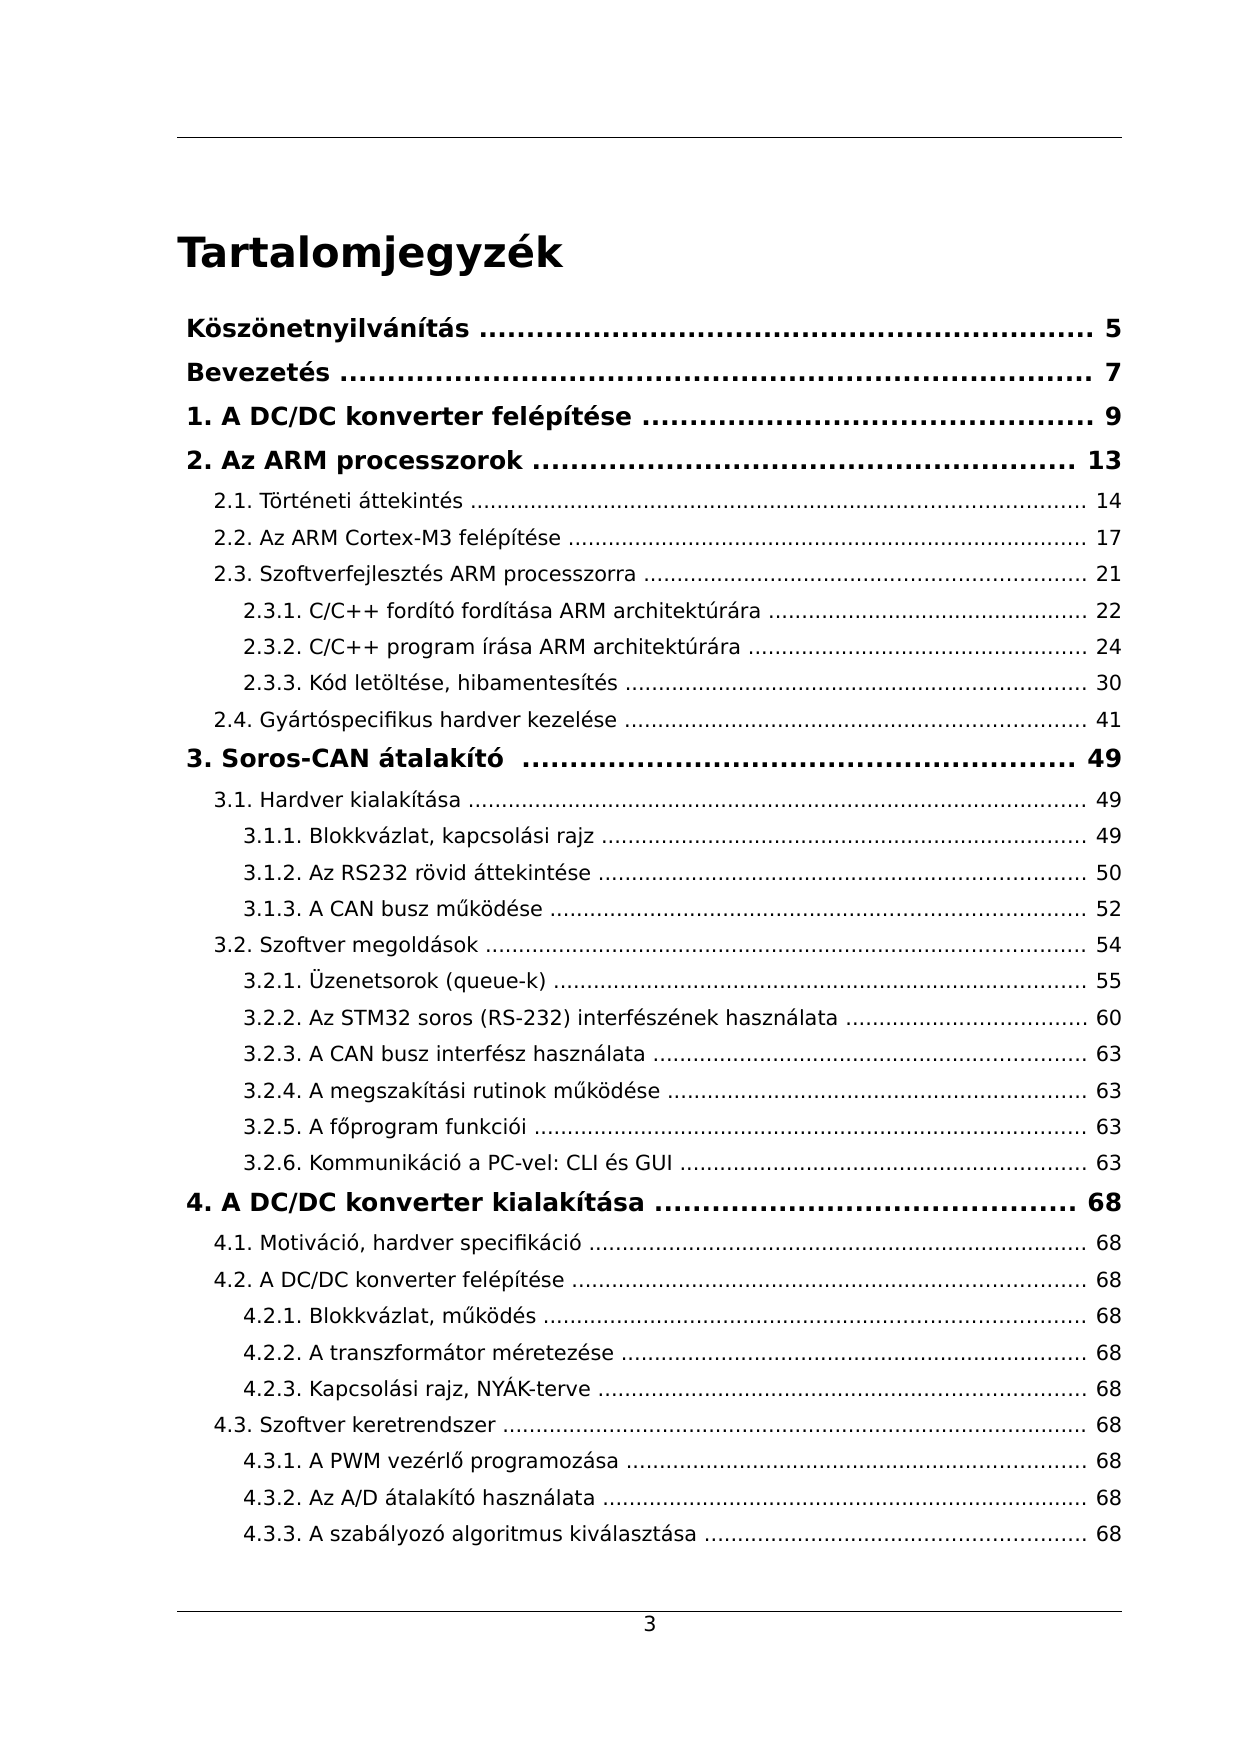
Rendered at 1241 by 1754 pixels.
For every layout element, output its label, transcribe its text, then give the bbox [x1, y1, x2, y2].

text 4.2.2. A transzformátor méretezése 68 [236, 1341, 1122, 1365]
text 3.2.3. A CAN busz interfész használata 63 [236, 1042, 1122, 1067]
text 3.2.1. Üzenetsorok (queue-k) 55 [236, 969, 1122, 994]
subtitle Tartalomjegyzék [177, 229, 1122, 278]
text 3. Soros-CAN átalakító 49 [177, 744, 1122, 773]
text 2.3.1. C/C++ fordító fordítása ARM architektúrára 22 [236, 599, 1122, 623]
text 2.2. Az ARM Cortex‑M3 felépítése 17 [207, 526, 1122, 550]
text 3.2.5. A főprogram funkciói 63 [236, 1115, 1122, 1139]
text 4.3.2. Az A/D átalakító használata 68 [236, 1486, 1122, 1510]
text 3.1.1. Blokkvázlat, kapcsolási rajz 49 [236, 824, 1122, 848]
text 2.4. Gyártóspecifikus hardver kezelése 41 [207, 708, 1122, 732]
text 2.3.2. C/C++ program írása ARM architektúrára 24 [236, 635, 1122, 659]
text 4.3.1. A PWM vezérlő programozása 68 [236, 1449, 1122, 1474]
text Bevezetés 7 [177, 358, 1122, 387]
text 2.3.3. Kód letöltése, hibamentesítés 30 [236, 671, 1122, 696]
text 2.3. Szoftverfejlesztés ARM processzorra 21 [207, 562, 1122, 587]
text 4.2. A DC/DC konverter felépítése 68 [207, 1268, 1122, 1292]
text 2. Az ARM processzorok 13 [177, 446, 1122, 475]
text 3.2.6. Kommunikáció a PC-vel: CLI és GUI 63 [236, 1151, 1122, 1176]
text 3.2.4. A megszakítási rutinok működése 63 [236, 1079, 1122, 1103]
text Köszönetnyilvánítás 5 [177, 314, 1122, 344]
text 4.2.3. Kapcsolási rajz, NYÁK-terve 68 [236, 1377, 1122, 1401]
text 4.2.1. Blokkvázlat, működés 68 [236, 1304, 1122, 1328]
text 3.1.2. Az RS232 rövid áttekintése 50 [236, 861, 1122, 885]
text 3.2. Szoftver megoldások 54 [207, 933, 1122, 957]
text 1. A DC/DC konverter felépítése 9 [177, 402, 1122, 431]
text 4.3.3. A szabályozó algoritmus kiválasztása 68 [236, 1522, 1122, 1547]
text 3.1. Hardver kialakítása 49 [207, 788, 1122, 812]
text 3.1.3. A CAN busz működése 52 [236, 897, 1122, 921]
text 4. A DC/DC konverter kialakítása 68 [177, 1188, 1122, 1217]
text 4.3. Szoftver keretrendszer 68 [207, 1413, 1122, 1437]
text 3.2.2. Az STM32 soros (RS-232) interfészének használata 60 [236, 1006, 1122, 1030]
text 2.1. Történeti áttekintés 14 [207, 489, 1122, 514]
text 4.1. Motiváció, hardver specifikáció 68 [207, 1231, 1122, 1256]
